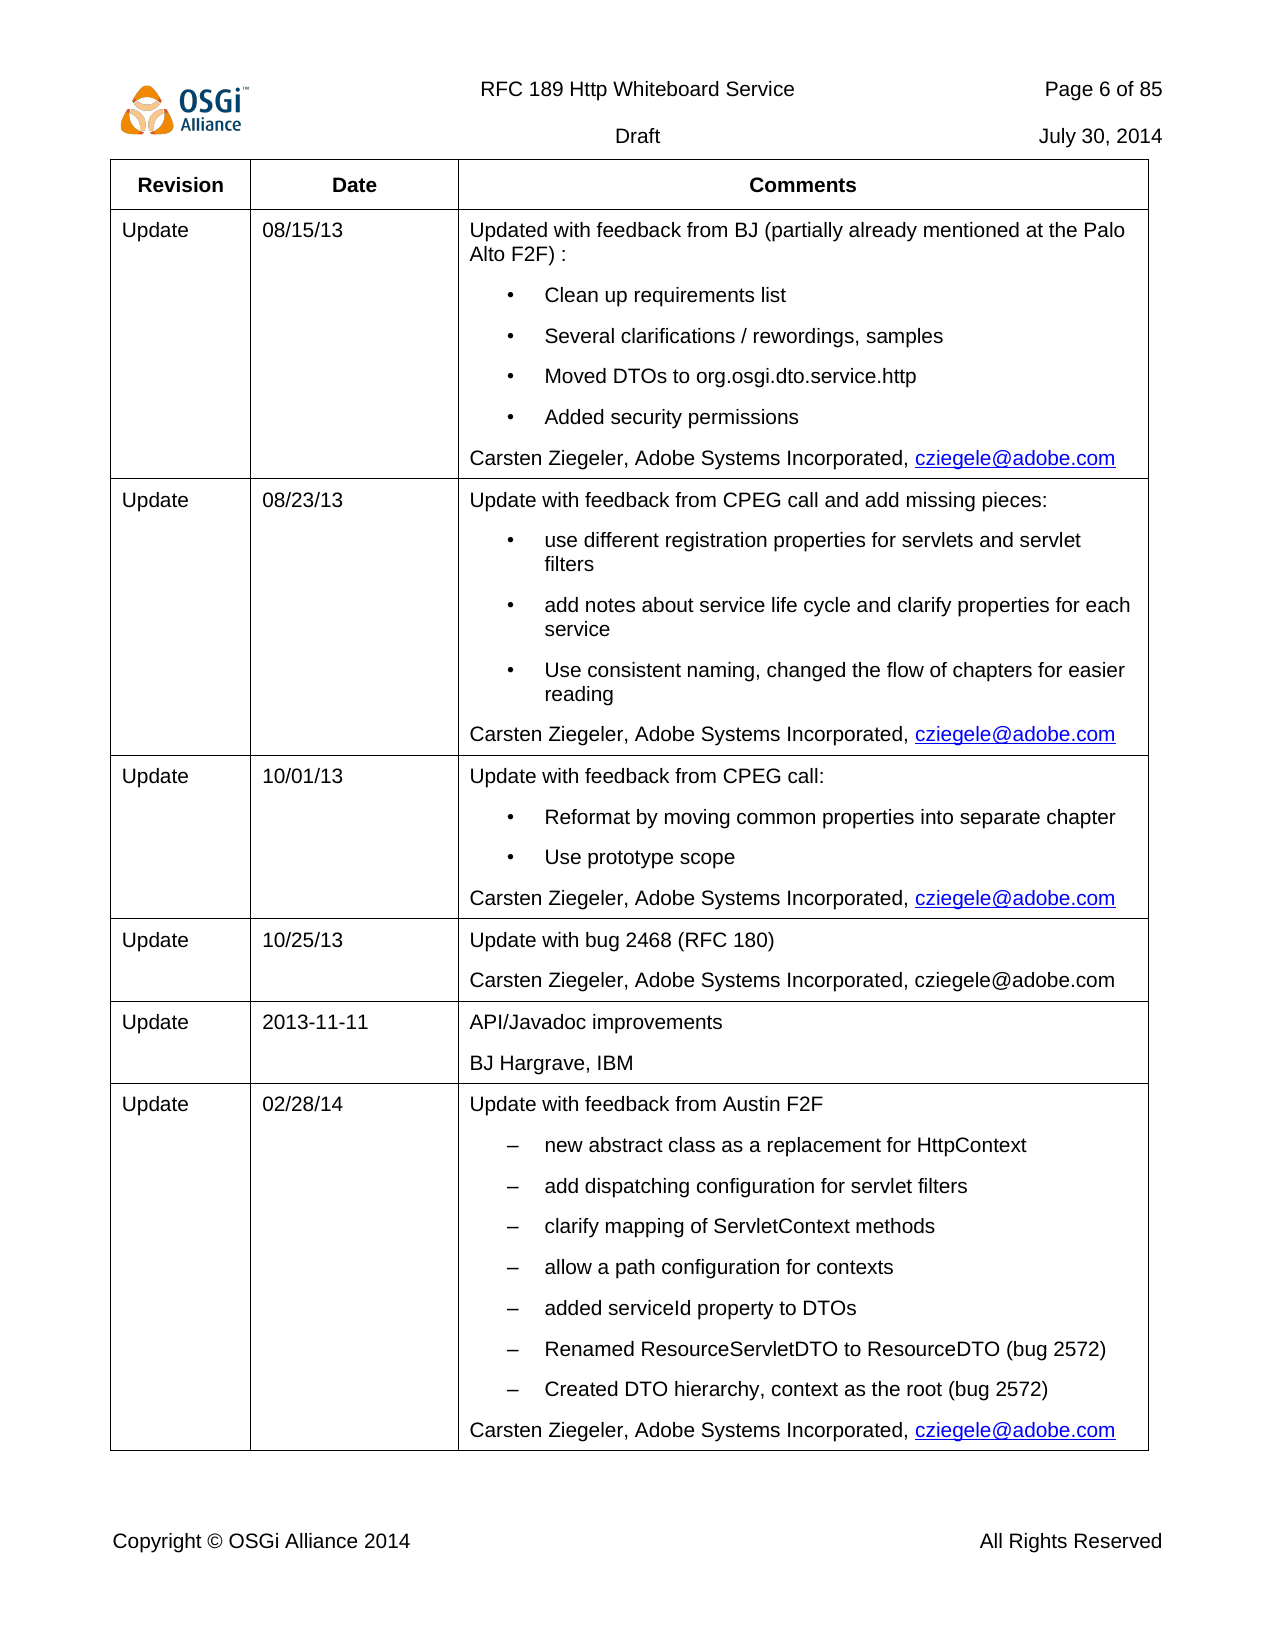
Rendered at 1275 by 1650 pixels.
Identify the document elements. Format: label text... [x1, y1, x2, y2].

table_header Date [251, 160, 458, 209]
table_cell 23.08.13 [251, 479, 458, 754]
table_cell Update [111, 756, 250, 918]
table_cell 25.10.13 [251, 919, 458, 1001]
table_cell Update with feedback from Austin F2F new abstract class as a replacement for HttpContext add dispatching configuration for servlet filters clarify mapping of ServletContext methods allow a path configuration for contexts added serviceId property to DTOs Renamed ResourceServletDTO to ResourceDTO (bug 2572) Created DTO hierarchy, context as the root (bug 2572) Carsten Ziegeler, Adobe Systems Incorporated, cziegele@adobe.com [459, 1084, 1148, 1450]
table_cell Update [111, 210, 250, 478]
table_cell API/Javadoc improvements BJ Hargrave, IBM [459, 1002, 1148, 1083]
table_cell Update with bug 2468 (RFC 180) Carsten Ziegeler, Adobe Systems Incorporated, cziegele@adobe.com [459, 919, 1148, 1001]
picture [113, 78, 257, 142]
table_cell 28.02.14 [251, 1084, 458, 1450]
table_header Comments [459, 160, 1148, 209]
table_cell 2013-11-11 [251, 1002, 458, 1083]
table_cell 15.08.13 [251, 210, 458, 478]
table_cell Updated with feedback from BJ (partially already mentioned at the Palo Alto F2F) : Clean up requirements list Several clarifications / rewordings, samples Moved DTOs to org.osgi.dto.service.http Added security permissions Carsten Ziegeler, Adobe Systems Incorporated, cziegele@adobe.com [459, 210, 1148, 478]
table_cell Update [111, 1084, 250, 1450]
table_cell 01.10.13 [251, 756, 458, 918]
table_cell Update with feedback from CPEG call and add missing pieces: use different registration properties for servlets and servlet filters add notes about service life cycle and clarify properties for each service Use consistent naming, changed the flow of chapters for easier reading Carsten Ziegeler, Adobe Systems Incorporated, cziegele@adobe.com [459, 479, 1148, 754]
table_header Revision [111, 160, 250, 209]
table_cell Update [111, 919, 250, 1001]
table_cell Update with feedback from CPEG call: Reformat by moving common properties into separate chapter Use prototype scope Carsten Ziegeler, Adobe Systems Incorporated, cziegele@adobe.com [459, 756, 1148, 918]
table_cell Update [111, 479, 250, 754]
table_cell Update [111, 1002, 250, 1083]
